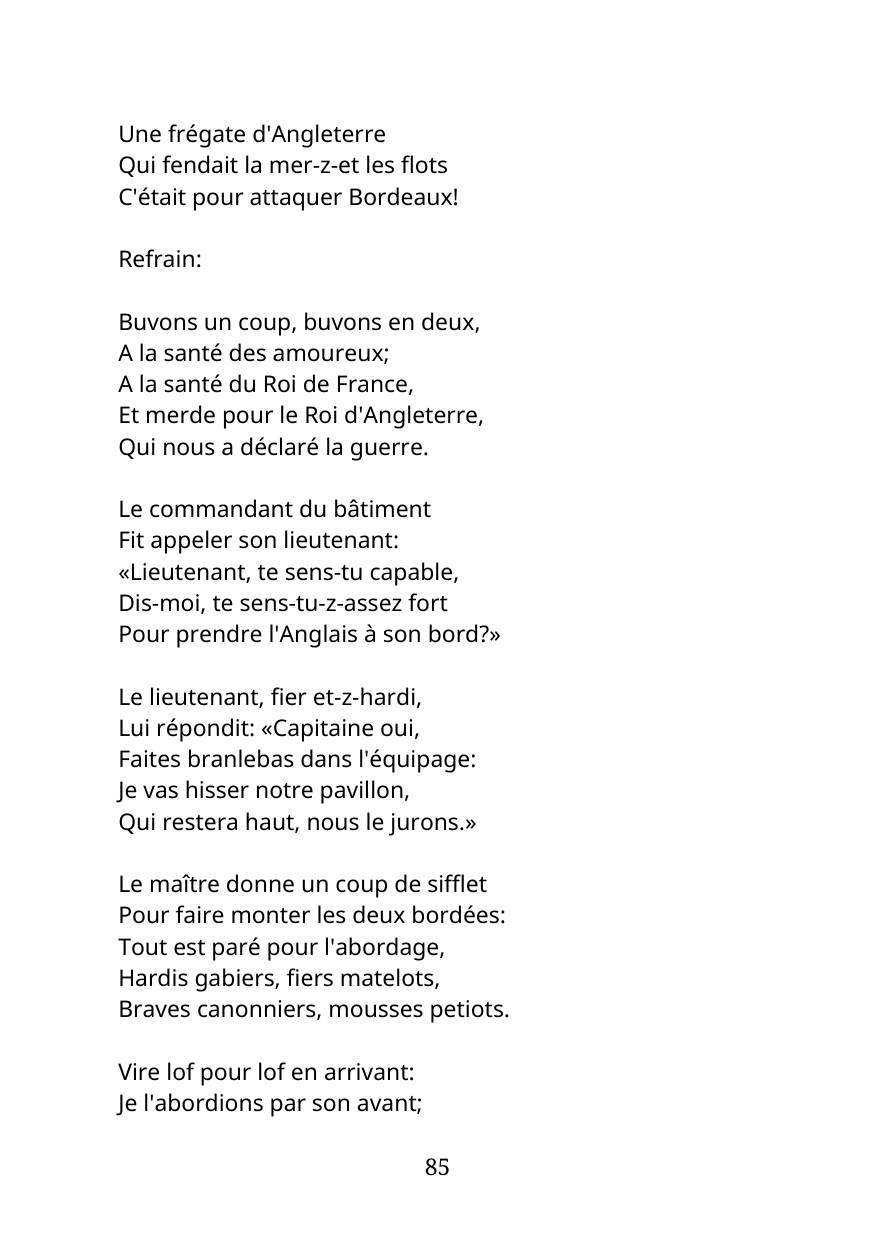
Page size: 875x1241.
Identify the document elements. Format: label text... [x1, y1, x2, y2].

text C'était pour attaquer Bordeaux! [118, 181, 756, 212]
text Qui restera haut, nous le jurons.» [118, 806, 756, 837]
text «Lieutenant, te sens-tu capable, [118, 556, 756, 587]
text Pour faire monter les deux bordées: [118, 899, 756, 931]
text Dis-moi, te sens-tu-z-assez fort [118, 587, 756, 618]
text Lui répondit: «Capitaine oui, [118, 712, 756, 743]
text Vire lof pour lof en arrivant: [118, 1056, 756, 1087]
text Je l'abordions par son avant; [118, 1087, 756, 1118]
text Refrain: [118, 243, 756, 274]
text Le lieutenant, fier et-z-hardi, [118, 681, 756, 712]
text Braves canonniers, mousses petiots. [118, 993, 756, 1024]
text Tout est paré pour l'abordage, [118, 931, 756, 962]
text Fit appeler son lieutenant: [118, 524, 756, 556]
text Pour prendre l'Anglais à son bord?» [118, 618, 756, 649]
text Qui nous a déclaré la guerre. [118, 431, 756, 462]
text Le commandant du bâtiment [118, 493, 756, 524]
text Une frégate d'Angleterre [118, 118, 756, 149]
text Faites branlebas dans l'équipage: [118, 743, 756, 774]
text Hardis gabiers, fiers matelots, [118, 962, 756, 993]
text Qui fendait la mer-z-et les flots [118, 149, 756, 181]
text Buvons un coup, buvons en deux, [118, 306, 756, 337]
text A la santé des amoureux; [118, 337, 756, 368]
text Et merde pour le Roi d'Angleterre, [118, 399, 756, 431]
text Le maître donne un coup de sifflet [118, 868, 756, 899]
text A la santé du Roi de France, [118, 368, 756, 399]
text Je vas hisser notre pavillon, [118, 774, 756, 806]
